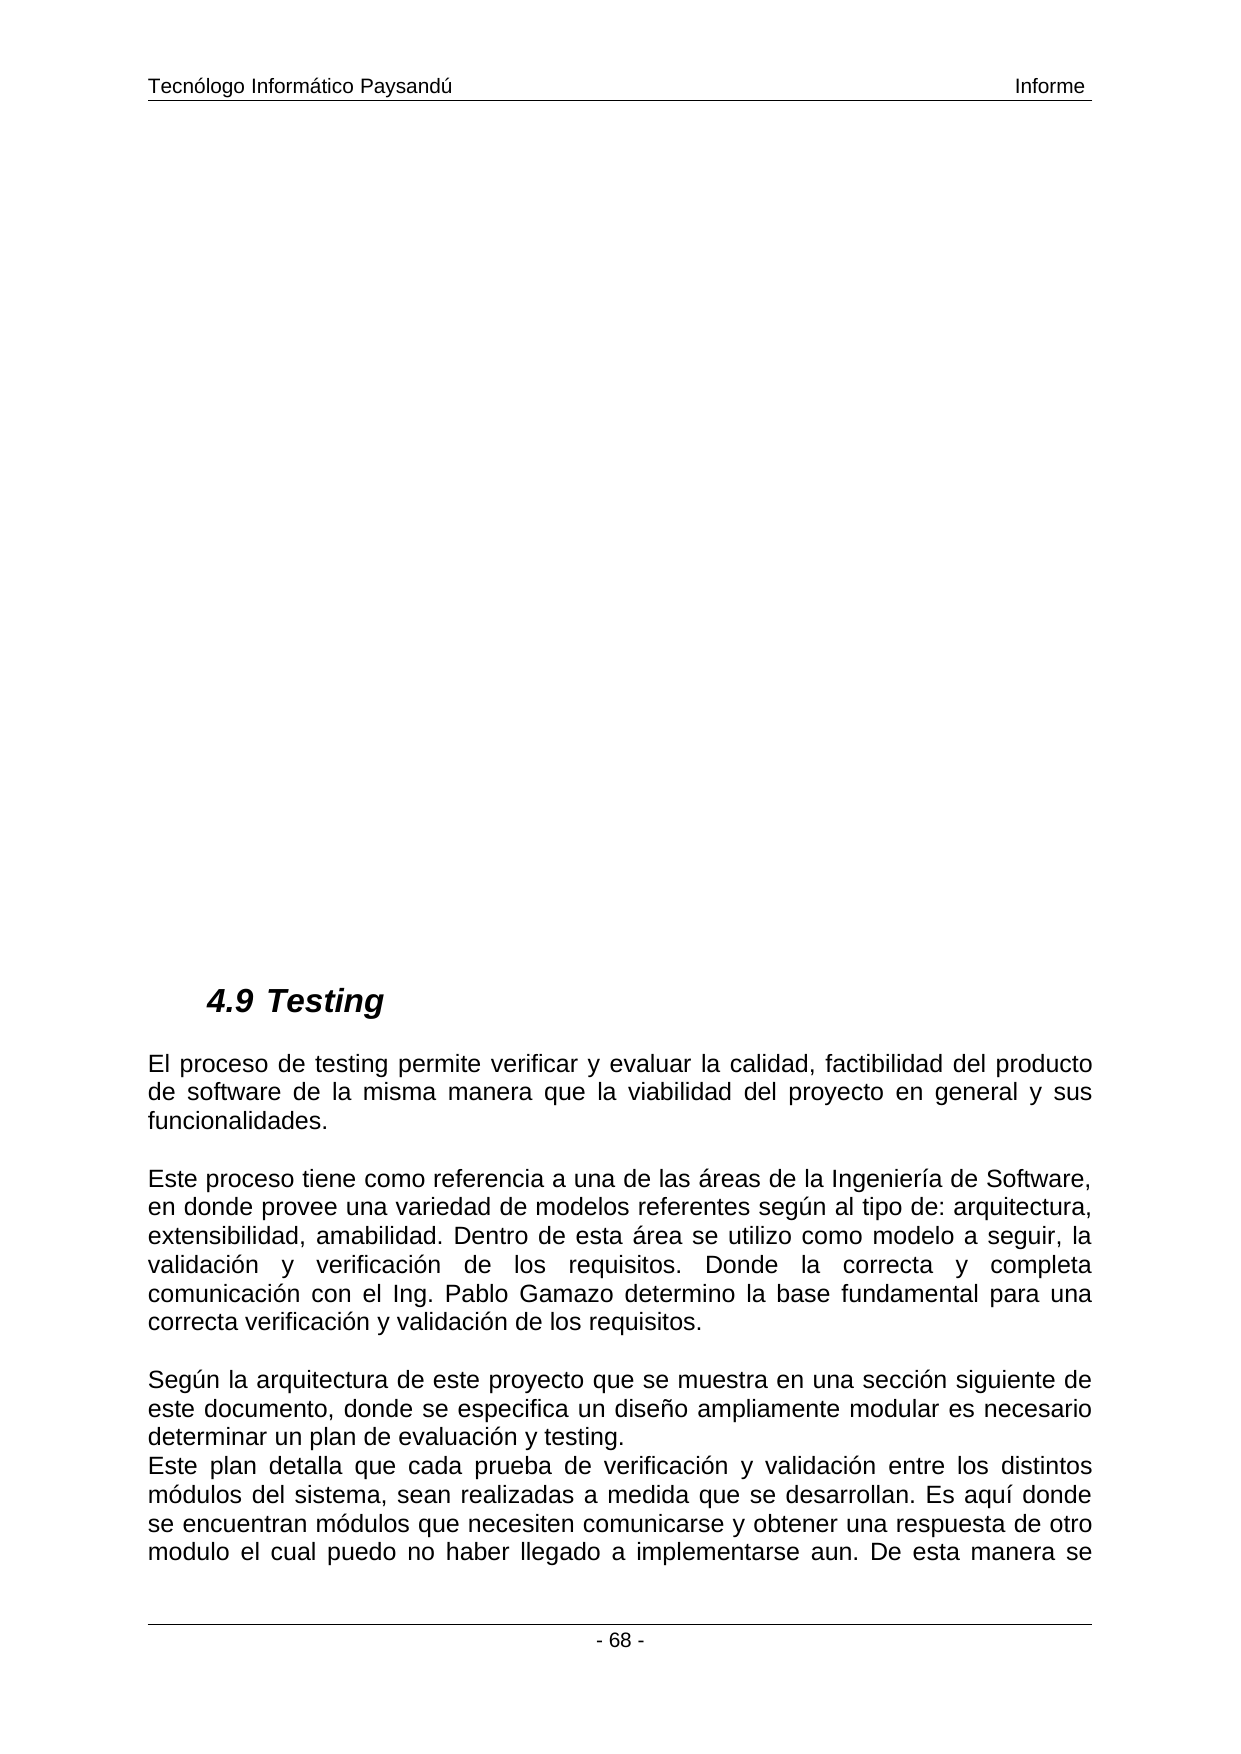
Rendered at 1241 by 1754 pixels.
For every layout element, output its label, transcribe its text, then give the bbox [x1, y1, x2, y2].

subtitle Testing [207, 981, 1092, 1020]
text Según la arquitectura de este proyecto que se muestra en una sección siguiente de este documento, donde se especifica un diseño ampliamente modular es necesario determinar un plan de evaluación y testing. [148, 1365, 1092, 1451]
text Este plan detalla que cada prueba de verificación y validación entre los distintos módulos del sistema, sean realizadas a medida que se desarrollan. Es aquí donde se encuentran módulos que necesiten comunicarse y obtener una respuesta de otro modulo el cual puedo no haber llegado a implementarse aun. De esta manera se [148, 1451, 1092, 1566]
text El proceso de testing permite verificar y evaluar la calidad, factibilidad del producto de software de la misma manera que la viabilidad del proyecto en general y sus funcionalidades. [148, 1049, 1092, 1135]
text Este proceso tiene como referencia a una de las áreas de la Ingeniería de Software, en donde provee una variedad de modelos referentes según al tipo de: arquitectura, extensibilidad, amabilidad. Dentro de esta área se utilizo como modelo a seguir, la validación y verificación de los requisitos. Donde la correcta y completa comunicación con el Ing. Pablo Gamazo determino la base fundamental para una correcta verificación y validación de los requisitos. [148, 1164, 1092, 1336]
